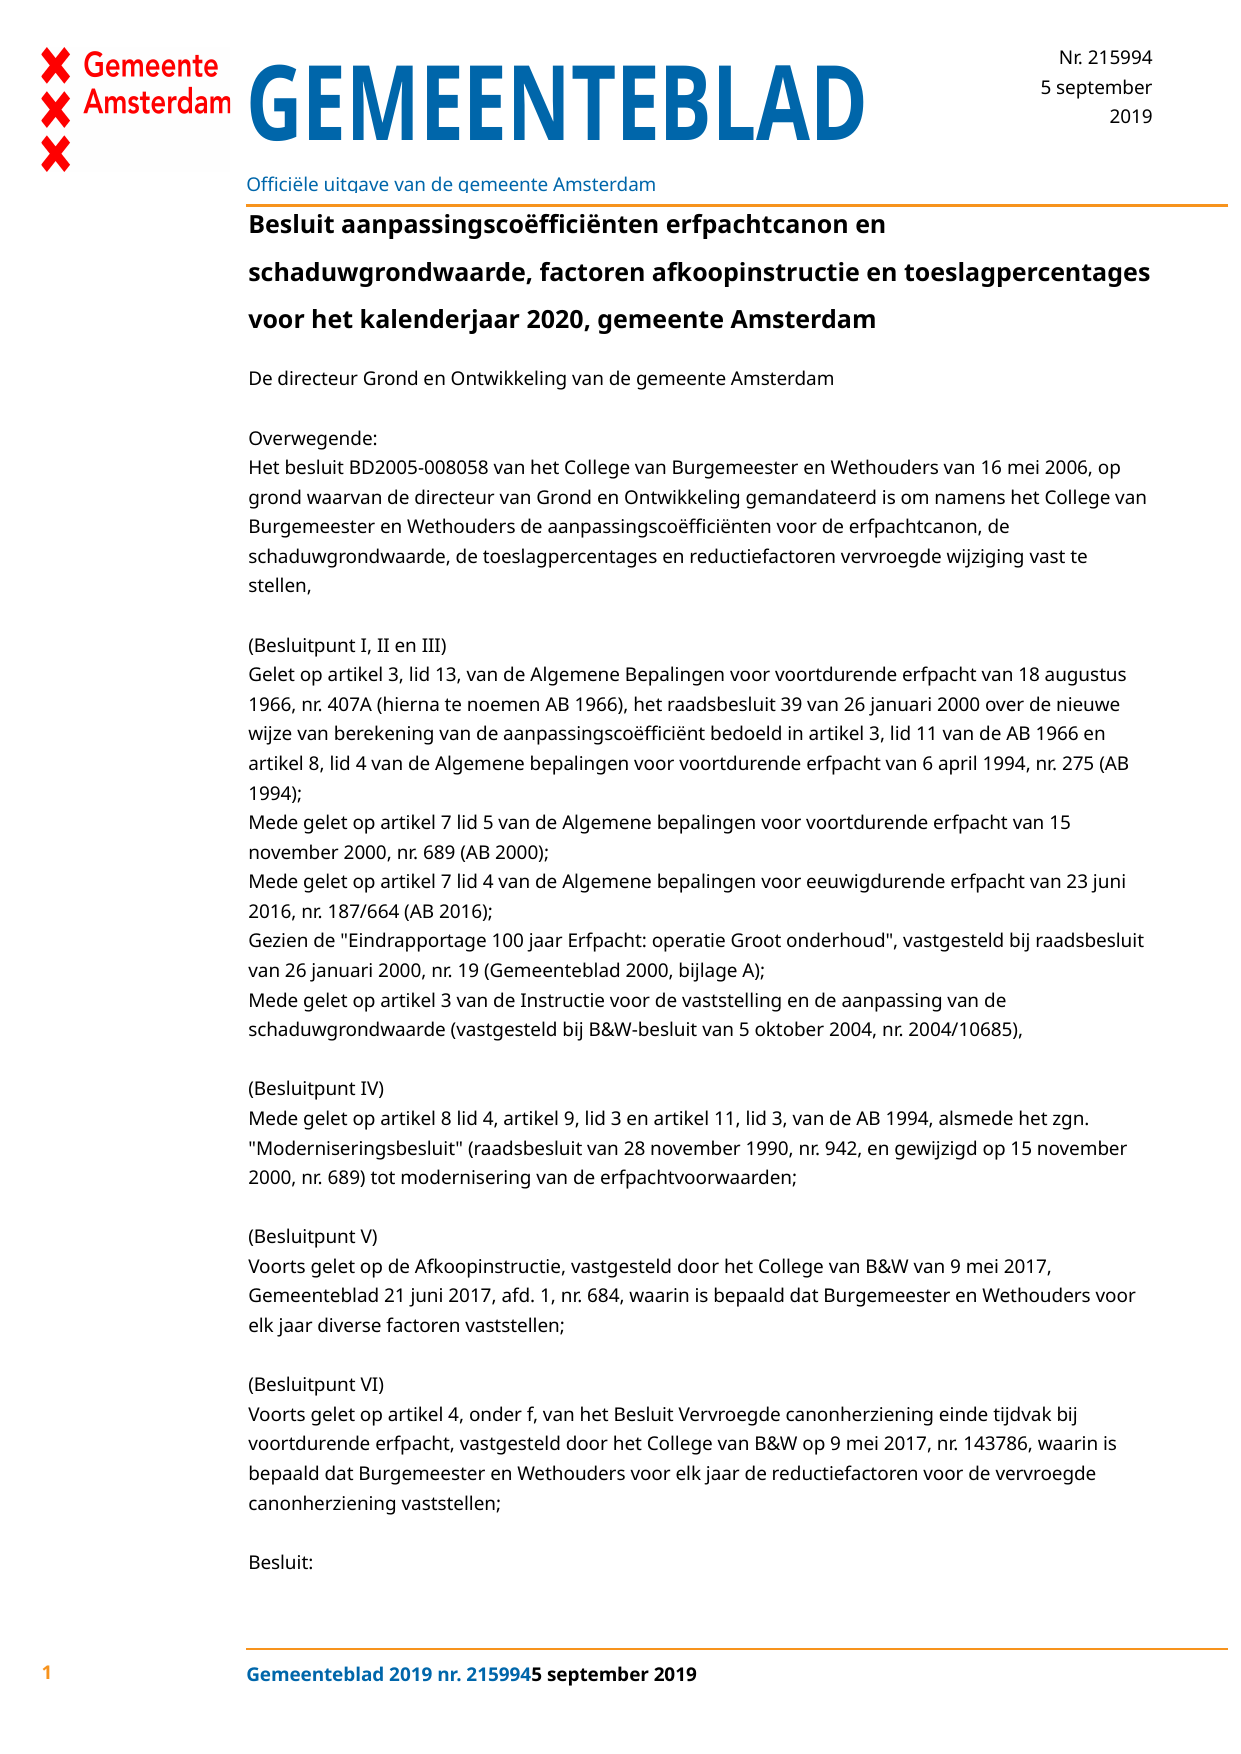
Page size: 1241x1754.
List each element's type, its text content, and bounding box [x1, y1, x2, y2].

text Voorts gelet op artikel 4, onder f, van het Besluit Vervroegde canonherziening einde tijdvak bij voortdurende erfpacht, vastgesteld door het College van B&W op 9 mei 2017, nr. 143786, waarin is bepaald dat Burgemeester en Wethouders voor elk jaar de reductiefactoren voor de vervroegde canonherziening vaststellen; [248, 1401, 1152, 1515]
text (Besluitpunt I, II en III) [248, 632, 1152, 657]
text Mede gelet op artikel 7 lid 5 van de Algemene bepalingen voor voortdurende erfpacht van 15 november 2000, nr. 689 (AB 2000); [248, 809, 1152, 864]
text (Besluitpunt VI) [248, 1371, 1152, 1397]
text Gelet op artikel 3, lid 13, van de Algemene Bepalingen voor voortdurende erfpacht van 18 augustus 1966, nr. 407A (hierna te noemen AB 1966), het raadsbesluit 39 van 26 januari 2000 over de nieuwe wijze van berekening van de aanpassingscoëfficiënt bedoeld in artikel 3, lid 11 van de AB 1966 en artikel 8, lid 4 van de Algemene bepalingen voor voortdurende erfpacht van 6 april 1994, nr. 275 (AB 1994); [248, 661, 1152, 805]
text Mede gelet op artikel 7 lid 4 van de Algemene bepalingen voor eeuwigdurende erfpacht van 23 juni 2016, nr. 187/664 (AB 2016); [248, 868, 1152, 924]
text Mede gelet op artikel 8 lid 4, artikel 9, lid 3 en artikel 11, lid 3, van de AB 1994, alsmede het zgn. "Moderniseringsbesluit" (raadsbesluit van 28 november 1990, nr. 942, en gewijzigd op 15 november 2000, nr. 689) tot modernisering van de erfpachtvoorwaarden; [248, 1105, 1152, 1190]
text Besluit aanpassingscoëfficiënten erfpachtcanon en schaduwgrondwaarde, factoren afkoopinstructie en toeslagpercentages voor het kalenderjaar 2020, gemeente Amsterdam [248, 207, 1152, 336]
text Overwegende: [248, 425, 1152, 450]
text De directeur Grond en Ontwikkeling van de gemeente Amsterdam [248, 366, 1152, 391]
text Gezien de "Eindrapportage 100 jaar Erfpacht: operatie Groot onderhoud", vastgesteld bij raadsbesluit van 26 januari 2000, nr. 19 (Gemeenteblad 2000, bijlage A); [248, 928, 1152, 983]
text Mede gelet op artikel 3 van de Instructie voor de vaststelling en de aanpassing van de schaduwgrondwaarde (vastgesteld bij B&W-besluit van 5 oktober 2004, nr. 2004/10685), [248, 987, 1152, 1042]
text Het besluit BD2005-008058 van het College van Burgemeester en Wethouders van 16 mei 2006, op grond waarvan de directeur van Grond en Ontwikkeling gemandateerd is om namens het College van Burgemeester en Wethouders de aanpassingscoëfficiënten voor de erfpachtcanon, de schaduwgrondwaarde, de toeslagpercentages en reductiefactoren vervroegde wijziging vast te stellen, [248, 454, 1152, 598]
text Voorts gelet op de Afkoopinstructie, vastgesteld door het College van B&W van 9 mei 2017, Gemeenteblad 21 juni 2017, afd. 1, nr. 684, waarin is bepaald dat Burgemeester en Wethouders voor elk jaar diverse factoren vaststellen; [248, 1253, 1152, 1338]
picture [41, 47, 231, 172]
text Besluit: [248, 1549, 1152, 1574]
text (Besluitpunt V) [248, 1223, 1152, 1249]
text (Besluitpunt IV) [248, 1076, 1152, 1101]
